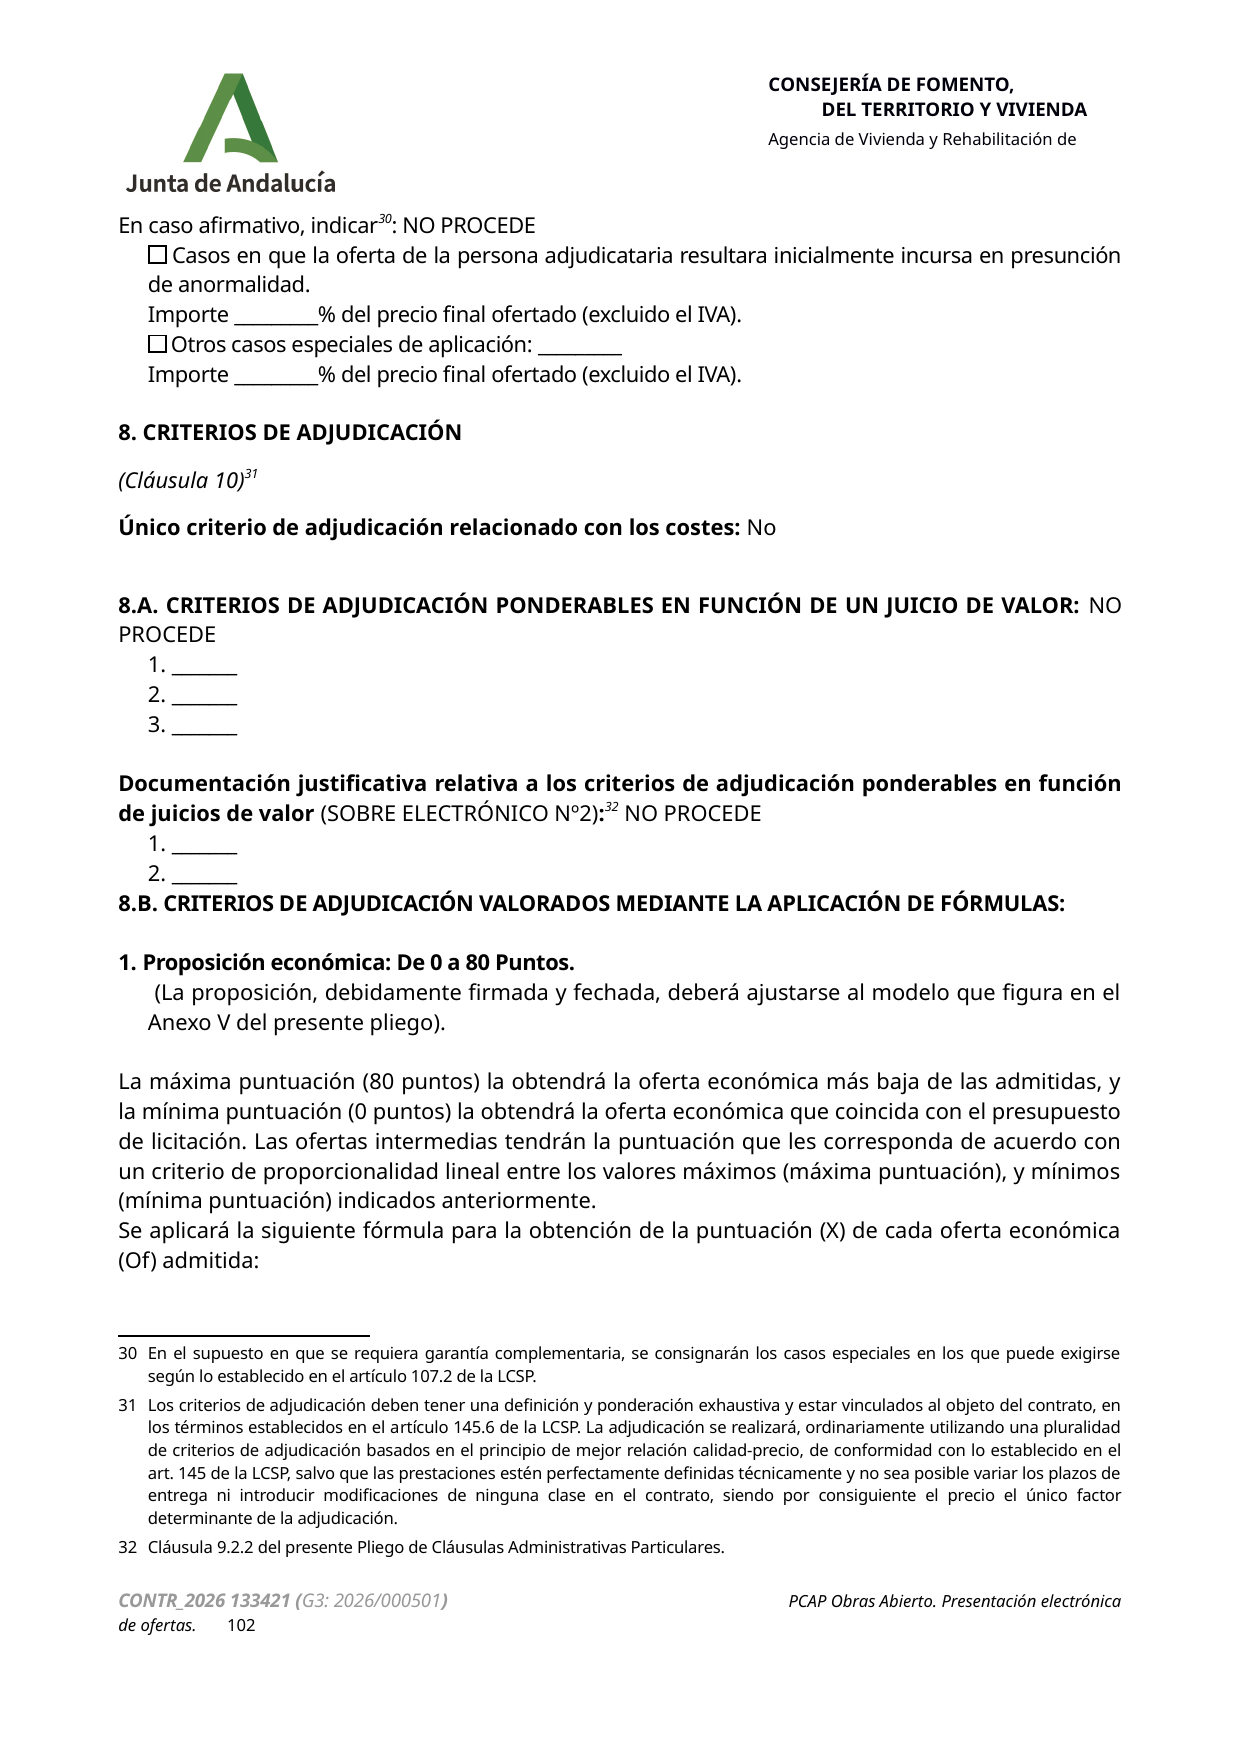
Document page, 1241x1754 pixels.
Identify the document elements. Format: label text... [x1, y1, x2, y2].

picture [106, 57, 355, 208]
text Único criterio de adjudicación relacionado con los costes: No [118, 512, 1122, 542]
text 2. _______ [148, 679, 1122, 709]
text 1. _______ [148, 649, 1122, 679]
text En caso afirmativo, indicar: NO PROCEDE [118, 210, 1122, 239]
text 8.B. CRITERIOS DE ADJUDICACIÓN VALORADOS MEDIANTE LA APLICACIÓN DE FÓRMULAS: [118, 887, 1122, 917]
text 8. CRITERIOS DE ADJUDICACIÓN [118, 417, 1122, 447]
text 1. _______ [148, 828, 1122, 858]
text Importe _________% del precio final ofertado (excluido el IVA). [148, 359, 1122, 388]
text Los criterios de adjudicación deben tener una definición y ponderación exhaustiva y estar vinculados al objeto del contrato, en los términos establecidos en el artículo 145.6 de la LCSP. La adjudicación se realizará, ordinariamente utilizando una pluralidad de criterios de adjudicación basados en el principio de mejor relación calidad-precio, de conformidad con lo establecido en el art. 145 de la LCSP, salvo que las prestaciones estén perfectamente definidas técnicamente y no sea posible variar los plazos de entrega ni introducir modificaciones de ninguna clase en el contrato, siendo por consiguiente el precio el único factor determinante de la adjudicación. [118, 1393, 1122, 1529]
text (Cláusula 10) [118, 465, 1122, 494]
text En el supuesto en que se requiera garantía complementaria, se consignarán los casos especiales en los que puede exigirse según lo establecido en el artículo 107.2 de la LCSP. [118, 1342, 1122, 1387]
text 2. _______ [148, 858, 1122, 887]
text Otros casos especiales de aplicación: _________ [148, 329, 1122, 359]
text Documentación justificativa relativa a los criterios de adjudicación ponderables en función de juicios de valor (SOBRE ELECTRÓNICO Nº2): NO PROCEDE [118, 768, 1122, 828]
text Casos en que la oferta de la persona adjudicataria resultara inicialmente incursa en presunción de anormalidad. [148, 239, 1122, 299]
text 1. Proposición económica: De 0 a 80 Puntos. [118, 947, 1122, 977]
text (La proposición, debidamente firmada y fechada, deberá ajustarse al modelo que figura en el Anexo V del presente pliego). [148, 977, 1122, 1036]
text Importe _________% del precio final ofertado (excluido el IVA). [148, 299, 1122, 329]
text Se aplicará la siguiente fórmula para la obtención de la puntuación (X) de cada oferta económica (Of) admitida: [118, 1215, 1122, 1275]
text La máxima puntuación (80 puntos) la obtendrá la oferta económica más baja de las admitidas, y la mínima puntuación (0 puntos) la obtendrá la oferta económica que coincida con el presupuesto de licitación. Las ofertas intermedias tendrán la puntuación que les corresponda de acuerdo con un criterio de proporcionalidad lineal entre los valores máximos (máxima puntuación), y mínimos (mínima puntuación) indicados anteriormente. [118, 1066, 1122, 1215]
text Cláusula 9.2.2 del presente Pliego de Cláusulas Administrativas Particulares. [118, 1535, 1122, 1558]
text 3. _______ [148, 709, 1122, 738]
text 8.A. CRITERIOS DE ADJUDICACIÓN PONDERABLES EN FUNCIÓN DE UN JUICIO DE VALOR: NO PROCEDE [118, 589, 1122, 649]
